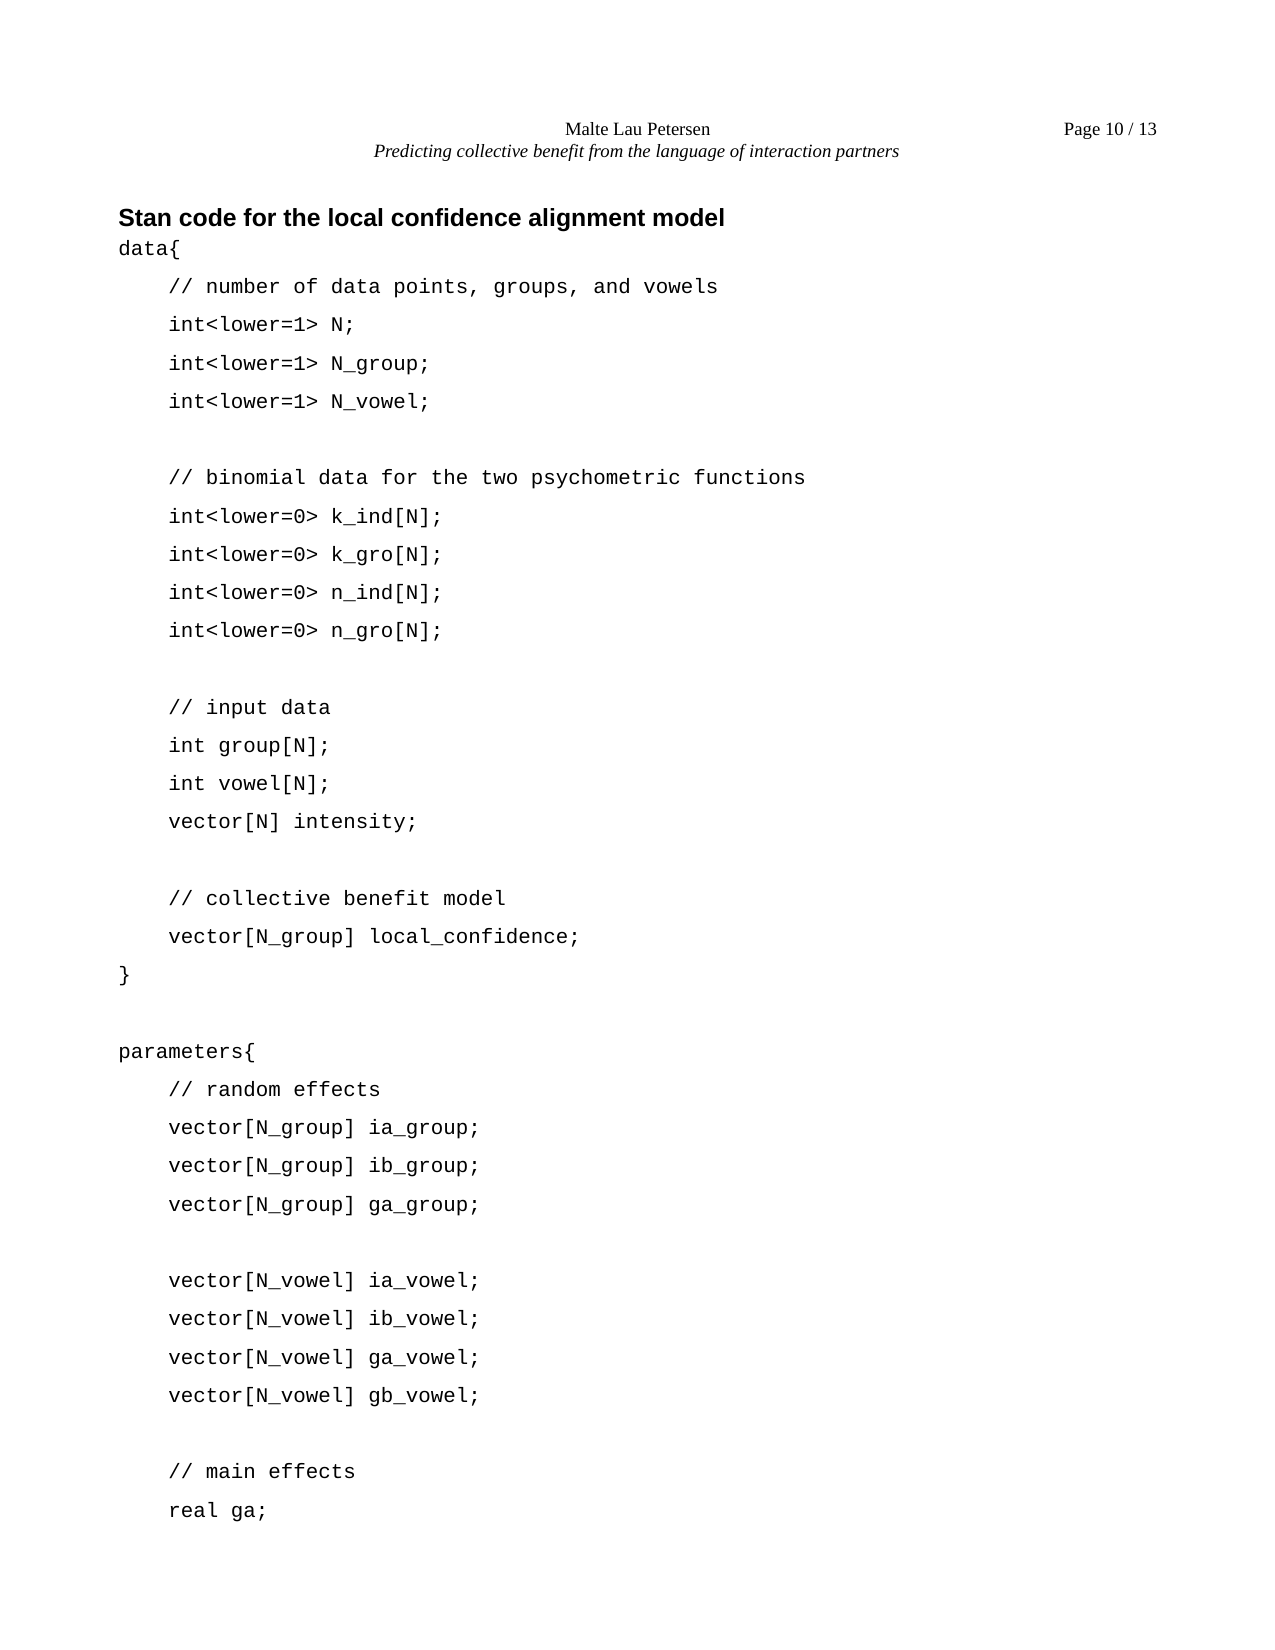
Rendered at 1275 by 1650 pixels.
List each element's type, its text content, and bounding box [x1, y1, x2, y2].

text // main effects [118, 1461, 1157, 1485]
text // number of data points, groups, and vowels [118, 276, 1157, 300]
text vector[N_vowel] ia_vowel; [118, 1270, 1157, 1294]
text int<lower=1> N_vowel; [118, 391, 1157, 414]
text vector[N_vowel] ib_vowel; [118, 1308, 1157, 1332]
text int<lower=0> k_ind[N]; [118, 506, 1157, 529]
text vector[N_group] ga_group; [118, 1194, 1157, 1217]
text vector[N_vowel] ga_vowel; [118, 1347, 1157, 1370]
subtitle Stan code for the local confidence alignment model [118, 203, 1157, 232]
text int<lower=0> k_gro[N]; [118, 544, 1157, 567]
text vector[N_group] ia_group; [118, 1117, 1157, 1141]
text vector[N_group] local_confidence; [118, 926, 1157, 950]
text vector[N] intensity; [118, 811, 1157, 835]
text data{ [118, 238, 1157, 262]
text int vowel[N]; [118, 773, 1157, 797]
text // input data [118, 697, 1157, 720]
text // collective benefit model [118, 888, 1157, 912]
text int<lower=0> n_gro[N]; [118, 620, 1157, 644]
text int<lower=0> n_ind[N]; [118, 582, 1157, 606]
text } [118, 964, 1157, 988]
text int<lower=1> N_group; [118, 353, 1157, 376]
text // random effects [118, 1079, 1157, 1103]
text vector[N_group] ib_group; [118, 1156, 1157, 1179]
text int group[N]; [118, 735, 1157, 759]
text vector[N_vowel] gb_vowel; [118, 1385, 1157, 1408]
text real ga; [118, 1499, 1157, 1523]
text // binomial data for the two psychometric functions [118, 467, 1157, 491]
text int<lower=1> N; [118, 314, 1157, 338]
text parameters{ [118, 1041, 1157, 1064]
